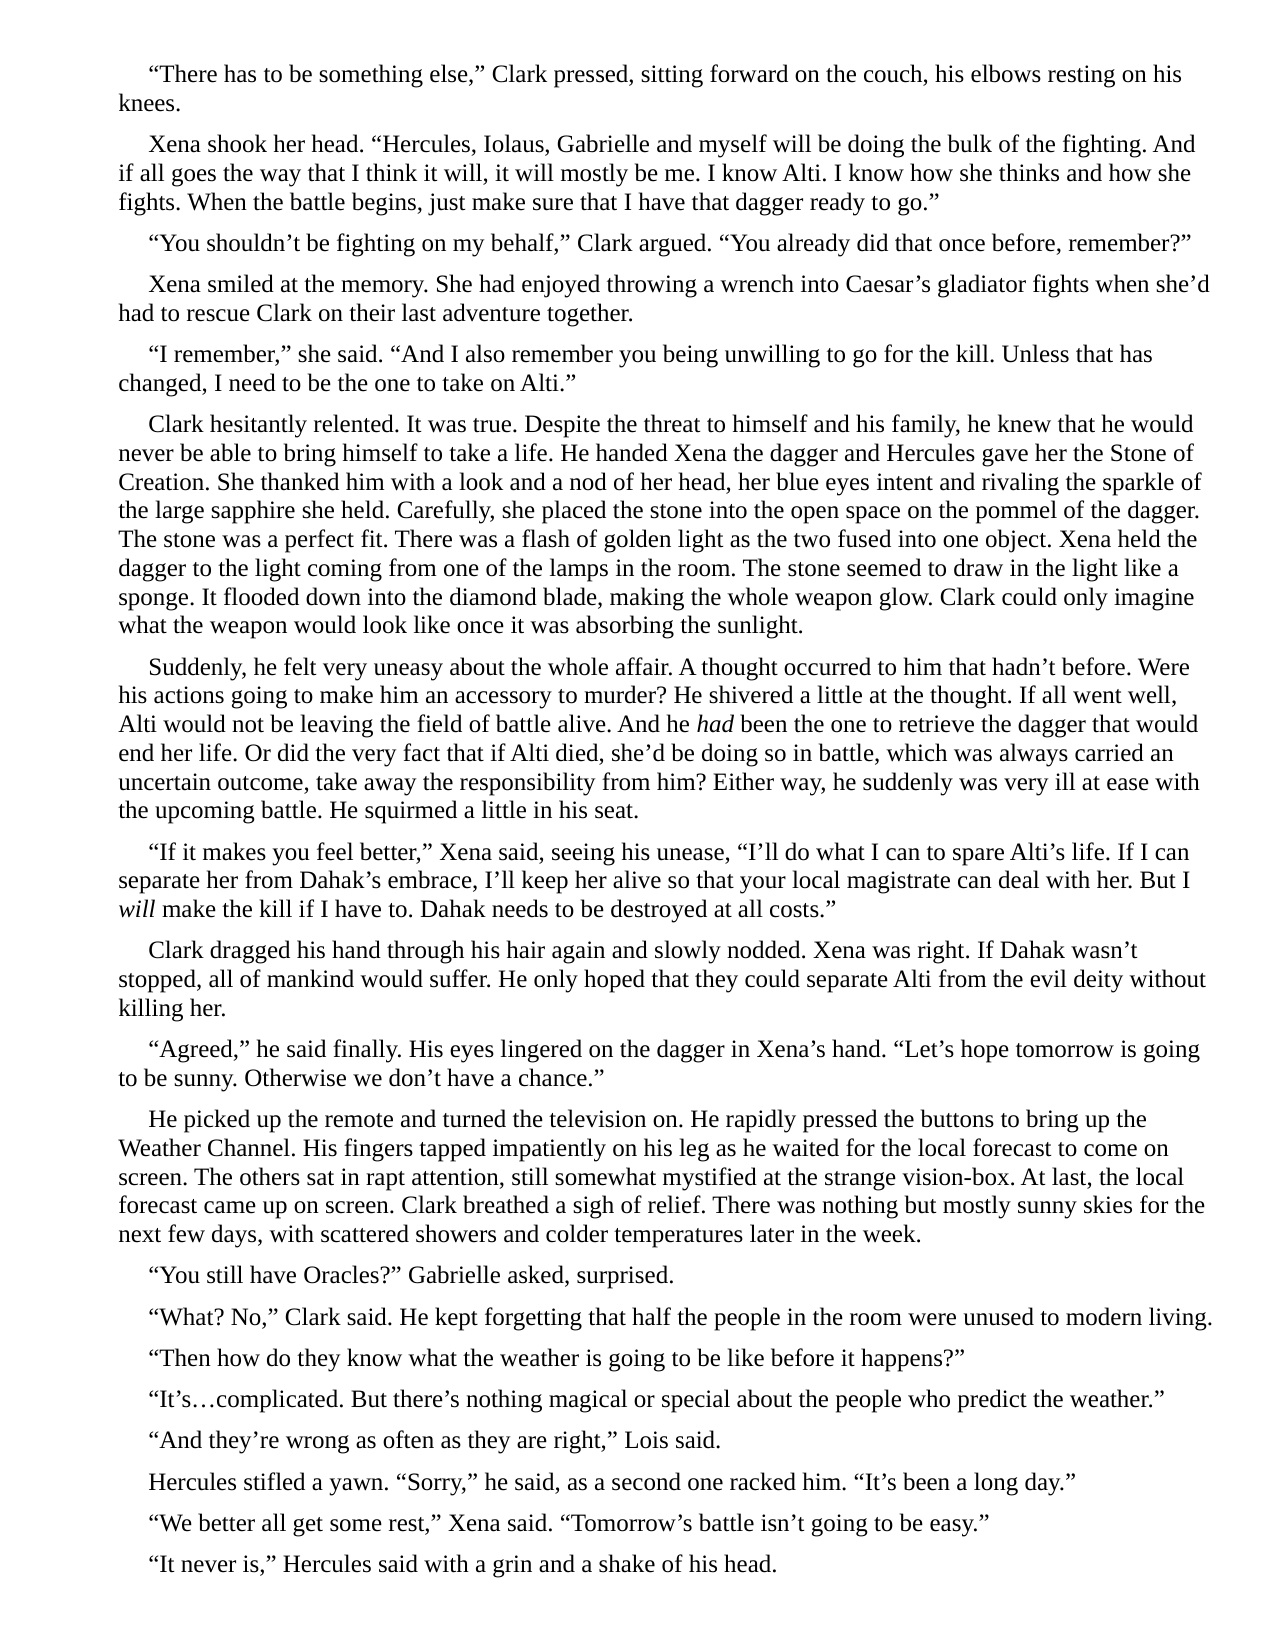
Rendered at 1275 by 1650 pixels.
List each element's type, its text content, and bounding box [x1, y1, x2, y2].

text “What? No,” Clark said. He kept forgetting that half the people in the room were unused to modern living. [118, 1302, 1216, 1330]
text “You still have Oracles?” Gabrielle asked, surprised. [118, 1260, 1216, 1289]
text “If it makes you feel better,” Xena said, seeing his unease, “I’ll do what I can to spare Alti’s life. If I can separate her from Dahak’s embrace, I’ll keep her alive so that your local magistrate can deal with her. But I will make the kill if I have to. Dahak needs to be destroyed at all costs.” [118, 837, 1216, 923]
text Hercules stifled a yawn. “Sorry,” he said, as a second one racked him. “It’s been a long day.” [118, 1467, 1216, 1495]
text Xena shook her head. “Hercules, Iolaus, Gabrielle and myself will be doing the bulk of the fighting. And if all goes the way that I think it will, it will mostly be me. I know Alti. I know how she thinks and how she fights. When the battle begins, just make sure that I have that dagger ready to go.” [118, 129, 1216, 215]
text Xena smiled at the memory. She had enjoyed throwing a wrench into Caesar’s gladiator fights when she’d had to rescue Clark on their last adventure together. [118, 269, 1216, 327]
text “Agreed,” he said finally. His eyes lingered on the dagger in Xena’s hand. “Let’s hope tomorrow is going to be sunny. Otherwise we don’t have a chance.” [118, 1034, 1216, 1092]
text “You shouldn’t be fighting on my behalf,” Clark argued. “You already did that once before, remember?” [118, 228, 1216, 257]
text “And they’re wrong as often as they are right,” Lois said. [118, 1425, 1216, 1454]
text Suddenly, he felt very uneasy about the whole affair. A thought occurred to him that hadn’t before. Were his actions going to make him an accessory to murder? He shivered a little at the thought. If all went well, Alti would not be leaving the field of battle alive. And he had been the one to retrieve the dagger that would end her life. Or did the very fact that if Alti died, she’d be doing so in battle, which was always carried an uncertain outcome, take away the responsibility from him? Either way, he suddenly was very ill at ease with the upcoming battle. He squirmed a little in his seat. [118, 652, 1216, 824]
text Clark hesitantly relented. It was true. Despite the threat to himself and his family, he knew that he would never be able to bring himself to take a life. He handed Xena the dagger and Hercules gave her the Stone of Creation. She thanked him with a look and a nod of her head, her blue eyes intent and rivaling the sparkle of the large sapphire she held. Carefully, she placed the stone into the open space on the pommel of the dagger. The stone was a perfect fit. There was a flash of golden light as the two fused into one object. Xena held the dagger to the light coming from one of the lamps in the room. The stone seemed to draw in the light like a sponge. It flooded down into the diamond blade, making the whole weapon glow. Clark could only imagine what the weapon would look like once it was absorbing the sunlight. [118, 409, 1216, 639]
text He picked up the remote and turned the television on. He rapidly pressed the buttons to bring up the Weather Channel. His fingers tapped impatiently on his leg as he waited for the local forecast to come on screen. The others sat in rapt attention, still somewhat mystified at the strange vision-box. At last, the local forecast came up on screen. Clark breathed a sigh of relief. There was nothing but mostly sunny skies for the next few days, with scattered showers and colder temperatures later in the week. [118, 1104, 1216, 1248]
text “It never is,” Hercules said with a grin and a shake of his head. [118, 1549, 1216, 1578]
text “I remember,” she said. “And I also remember you being unwilling to go for the kill. Unless that has changed, I need to be the one to take on Alti.” [118, 339, 1216, 397]
text “Then how do they know what the weather is going to be like before it happens?” [118, 1343, 1216, 1372]
text “It’s…complicated. But there’s nothing magical or special about the people who predict the weather.” [118, 1384, 1216, 1413]
text “There has to be something else,” Clark pressed, sitting forward on the couch, his elbows resting on his knees. [118, 59, 1216, 117]
text Clark dragged his hand through his hair again and slowly nodded. Xena was right. If Dahak wasn’t stopped, all of mankind would suffer. He only hoped that they could separate Alti from the evil deity without killing her. [118, 935, 1216, 1022]
text “We better all get some rest,” Xena said. “Tomorrow’s battle isn’t going to be easy.” [118, 1508, 1216, 1537]
